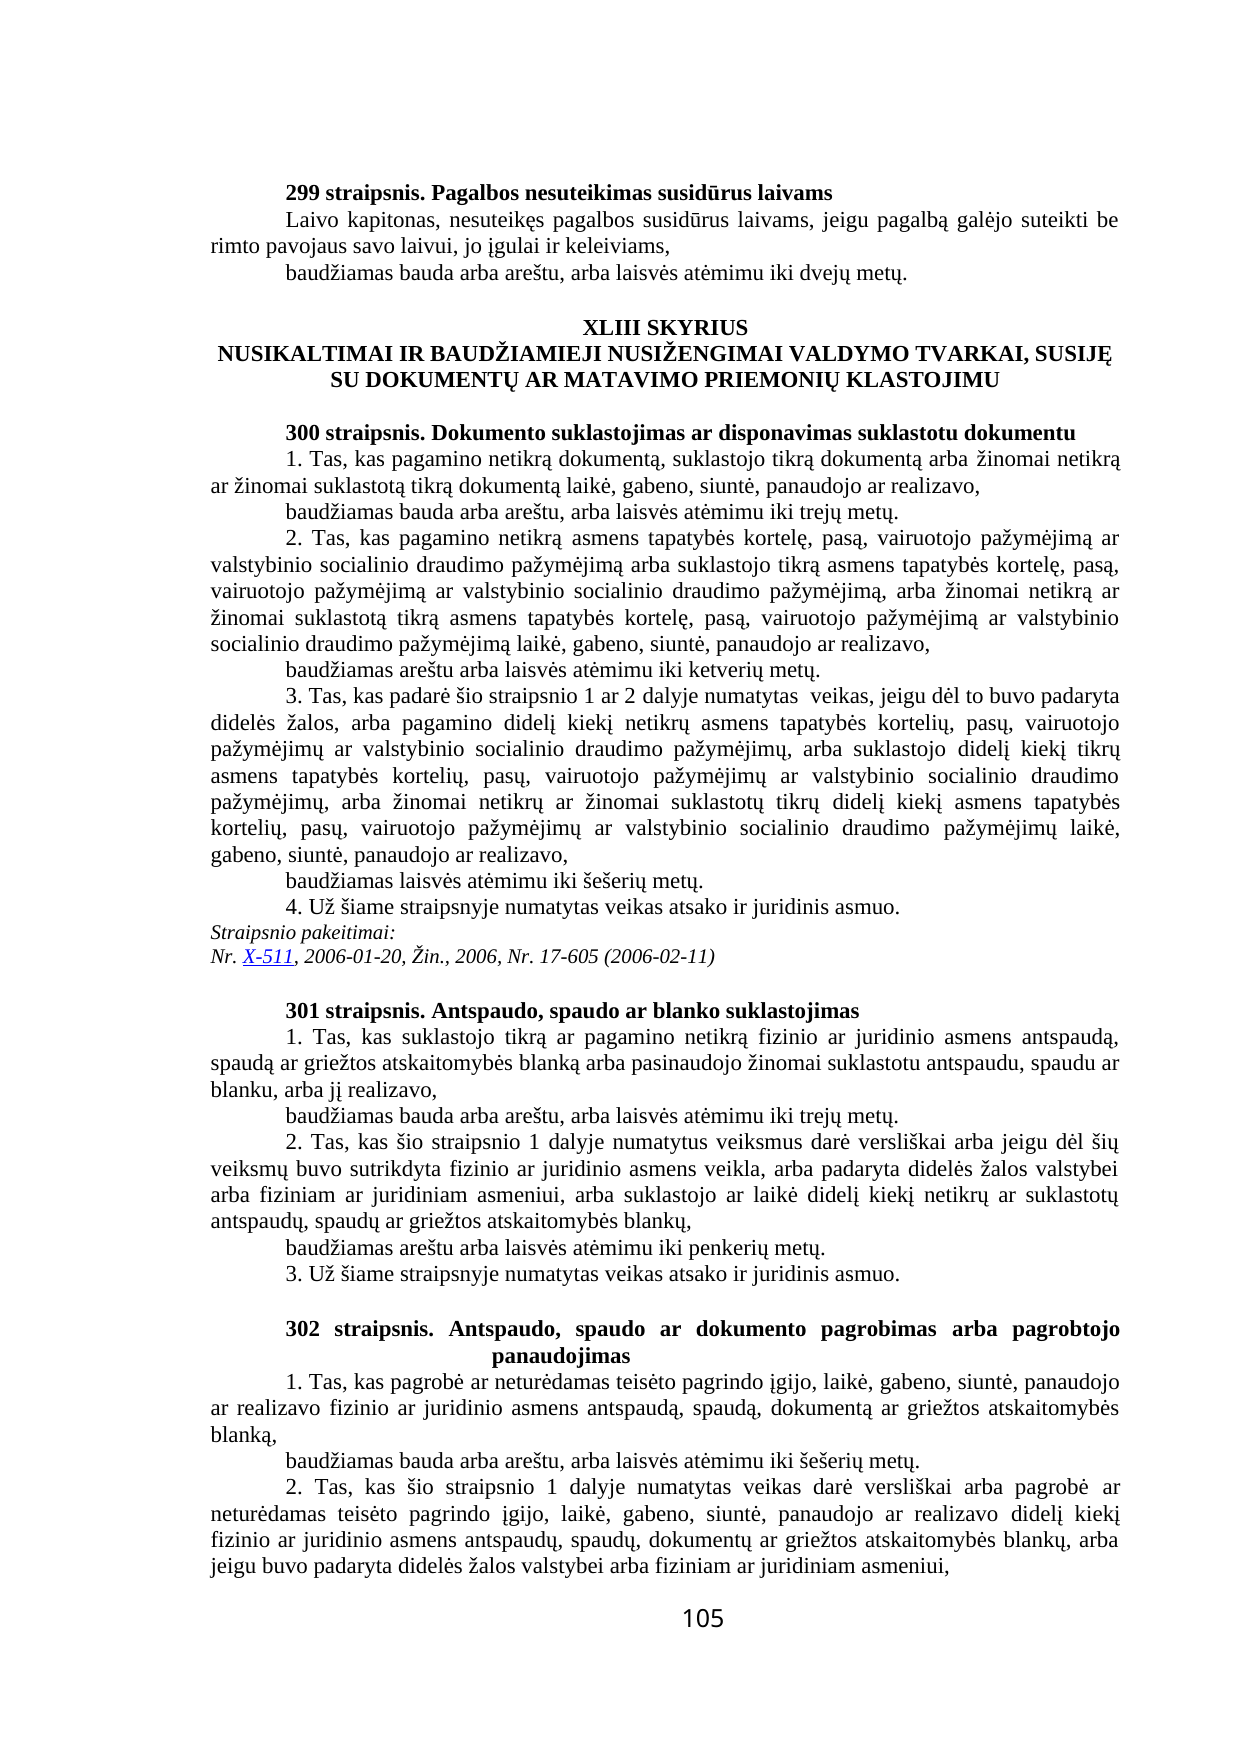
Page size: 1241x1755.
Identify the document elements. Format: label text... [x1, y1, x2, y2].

text NUSIKALTIMAI IR BAUDŽIAMIEJI NUSIŽENGIMAI VALDYMO TVARKAI, SUSIJĘ SU DOKUMENTŲ AR MATAVIMO PRIEMONIŲ KLASTOJIMU [210, 340, 1120, 393]
text 3. Tas, kas padarė šio straipsnio 1 ar 2 dalyje numatytas veikas, jeigu dėl to buvo padaryta didelės žalos, arba pagamino didelį kiekį netikrų asmens tapatybės kortelių, pasų, vairuotojo pažymėjimų ar valstybinio socialinio draudimo pažymėjimų, arba suklastojo didelį kiekį tikrų asmens tapatybės kortelių, pasų, vairuotojo pažymėjimų ar valstybinio socialinio draudimo pažymėjimų, arba žinomai netikrų ar žinomai suklastotų tikrų didelį kiekį asmens tapatybės kortelių, pasų, vairuotojo pažymėjimų ar valstybinio socialinio draudimo pažymėjimų laikė, gabeno, siuntė, panaudojo ar realizavo, [210, 683, 1120, 867]
text 1. Tas, kas suklastojo tikrą ar pagamino netikrą fizinio ar juridinio asmens antspaudą, spaudą ar griežtos atskaitomybės blanką arba pasinaudojo žinomai suklastotu antspaudu, spaudu ar blanku, arba jį realizavo, [210, 1023, 1120, 1102]
text 3. Už šiame straipsnyje numatytas veikas atsako ir juridinis asmuo. [210, 1260, 1120, 1287]
text Nr. X-511, 2006-01-20, Žin., 2006, Nr. 17-605 (2006-02-11) [210, 944, 1120, 968]
text baudžiamas bauda arba areštu, arba laisvės atėmimu iki trejų metų. [210, 1102, 1120, 1128]
text 2. Tas, kas šio straipsnio 1 dalyje numatytas veikas darė versliškai arba pagrobė ar neturėdamas teisėto pagrindo įgijo, laikė, gabeno, siuntė, panaudojo ar realizavo didelį kiekį fizinio ar juridinio asmens antspaudų, spaudų, dokumentų ar griežtos atskaitomybės blankų, arba jeigu buvo padaryta didelės žalos valstybei arba fiziniam ar juridiniam asmeniui, [210, 1473, 1120, 1579]
text 4. Už šiame straipsnyje numatytas veikas atsako ir juridinis asmuo. [210, 893, 1120, 920]
text baudžiamas areštu arba laisvės atėmimu iki penkerių metų. [210, 1234, 1120, 1260]
text 1. Tas, kas pagamino netikrą dokumentą, suklastojo tikrą dokumentą arba žinomai netikrą ar žinomai suklastotą tikrą dokumentą laikė, gabeno, siuntė, panaudojo ar realizavo, [210, 445, 1120, 498]
text baudžiamas bauda arba areštu, arba laisvės atėmimu iki trejų metų. [210, 498, 1120, 524]
text 299 straipsnis. Pagalbos nesuteikimas susidūrus laivams [210, 179, 1120, 206]
text XLIII SKYRIUS [210, 314, 1120, 340]
text baudžiamas bauda arba areštu, arba laisvės atėmimu iki šešerių metų. [210, 1447, 1120, 1473]
text baudžiamas bauda arba areštu, arba laisvės atėmimu iki dvejų metų. [210, 258, 1120, 285]
text Laivo kapitonas, nesuteikęs pagalbos susidūrus laivams, jeigu pagalbą galėjo suteikti be rimto pavojaus savo laivui, jo įgulai ir keleiviams, [210, 206, 1120, 258]
text 1. Tas, kas pagrobė ar neturėdamas teisėto pagrindo įgijo, laikė, gabeno, siuntė, panaudojo ar realizavo fizinio ar juridinio asmens antspaudą, spaudą, dokumentą ar griežtos atskaitomybės blanką, [210, 1368, 1120, 1447]
text Straipsnio pakeitimai: [210, 920, 1120, 944]
text 300 straipsnis. Dokumento suklastojimas ar disponavimas suklastotu dokumentu [285, 419, 1120, 445]
text 302 straipsnis. Antspaudo, spaudo ar dokumento pagrobimas arba pagrobtojo panaudojimas [285, 1315, 1120, 1368]
text 2. Tas, kas pagamino netikrą asmens tapatybės kortelę, pasą, vairuotojo pažymėjimą ar valstybinio socialinio draudimo pažymėjimą arba suklastojo tikrą asmens tapatybės kortelę, pasą, vairuotojo pažymėjimą ar valstybinio socialinio draudimo pažymėjimą, arba žinomai netikrą ar žinomai suklastotą tikrą asmens tapatybės kortelę, pasą, vairuotojo pažymėjimą ar valstybinio socialinio draudimo pažymėjimą laikė, gabeno, siuntė, panaudojo ar realizavo, [210, 524, 1120, 656]
text baudžiamas laisvės atėmimu iki šešerių metų. [210, 867, 1120, 893]
text 2. Tas, kas šio straipsnio 1 dalyje numatytus veiksmus darė versliškai arba jeigu dėl šių veiksmų buvo sutrikdyta fizinio ar juridinio asmens veikla, arba padaryta didelės žalos valstybei arba fiziniam ar juridiniam asmeniui, arba suklastojo ar laikė didelį kiekį netikrų ar suklastotų antspaudų, spaudų ar griežtos atskaitomybės blankų, [210, 1128, 1120, 1234]
text baudžiamas areštu arba laisvės atėmimu iki ketverių metų. [210, 656, 1120, 683]
text 301 straipsnis. Antspaudo, spaudo ar blanko suklastojimas [210, 997, 1120, 1023]
